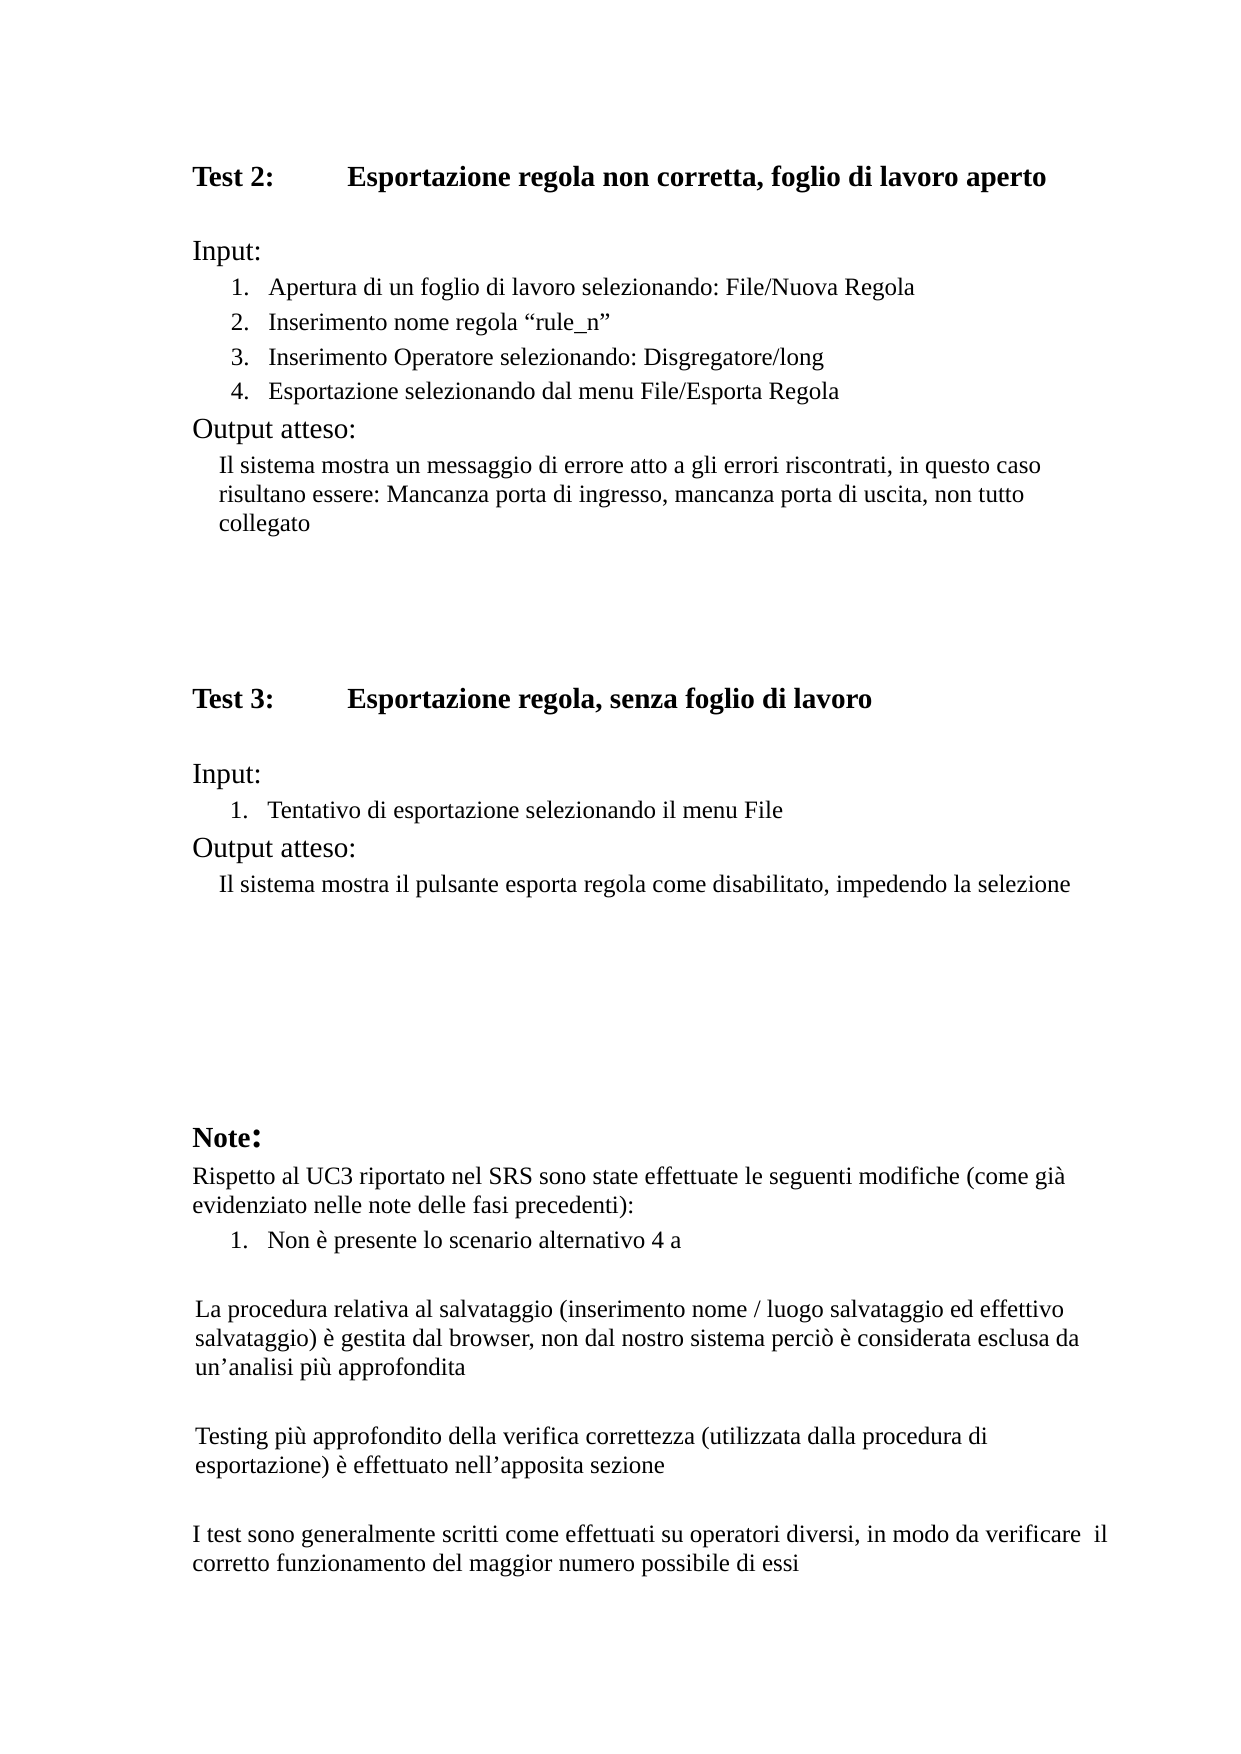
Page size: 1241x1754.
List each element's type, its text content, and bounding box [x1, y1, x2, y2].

text Il sistema mostra il pulsante esporta regola come disabilitato, impedendo la selezione [218, 869, 1122, 898]
text Testing più approfondito della verifica correttezza (utilizzata dalla procedura di esportazione) è effettuato nell’apposita sezione [195, 1421, 1122, 1478]
list Tentativo di esportazione selezionando il menu File [229, 795, 1122, 824]
list Non è presente lo scenario alternativo 4 a [229, 1225, 1122, 1253]
list Inserimento nome regola “rule_n” [231, 307, 1122, 336]
text Rispetto al UC3 riportato nel SRS sono state effettuate le seguenti modifiche (come già evidenziato nelle note delle fasi precedenti): [118, 1161, 1122, 1219]
text Il sistema mostra un messaggio di errore atto a gli errori riscontrati, in questo caso risultano essere: Mancanza porta di ingresso, mancanza porta di uscita, non tutto collegato [218, 451, 1122, 537]
text Output atteso: [192, 411, 1122, 445]
text Note: [118, 1112, 1122, 1155]
text Input: [192, 233, 1122, 266]
text Input: [192, 756, 1122, 789]
text Test 2: Esportazione regola non corretta, foglio di lavoro aperto [118, 159, 1122, 192]
text I test sono generalmente scritti come effettuati su operatori diversi, in modo da verificare il corretto funzionamento del maggior numero possibile di essi [192, 1519, 1122, 1577]
list Esportazione selezionando dal menu File/Esporta Regola [231, 376, 1122, 405]
text La procedura relativa al salvataggio (inserimento nome / luogo salvataggio ed effettivo salvataggio) è gestita dal browser, non dal nostro sistema perciò è considerata esclusa da un’analisi più approfondita [195, 1294, 1122, 1380]
list Apertura di un foglio di lavoro selezionando: File/Nuova Regola [231, 272, 1122, 301]
text Output atteso: [192, 830, 1122, 863]
list Inserimento Operatore selezionando: Disgregatore/long [231, 342, 1122, 371]
text Test 3: Esportazione regola, senza foglio di lavoro [118, 682, 1122, 715]
